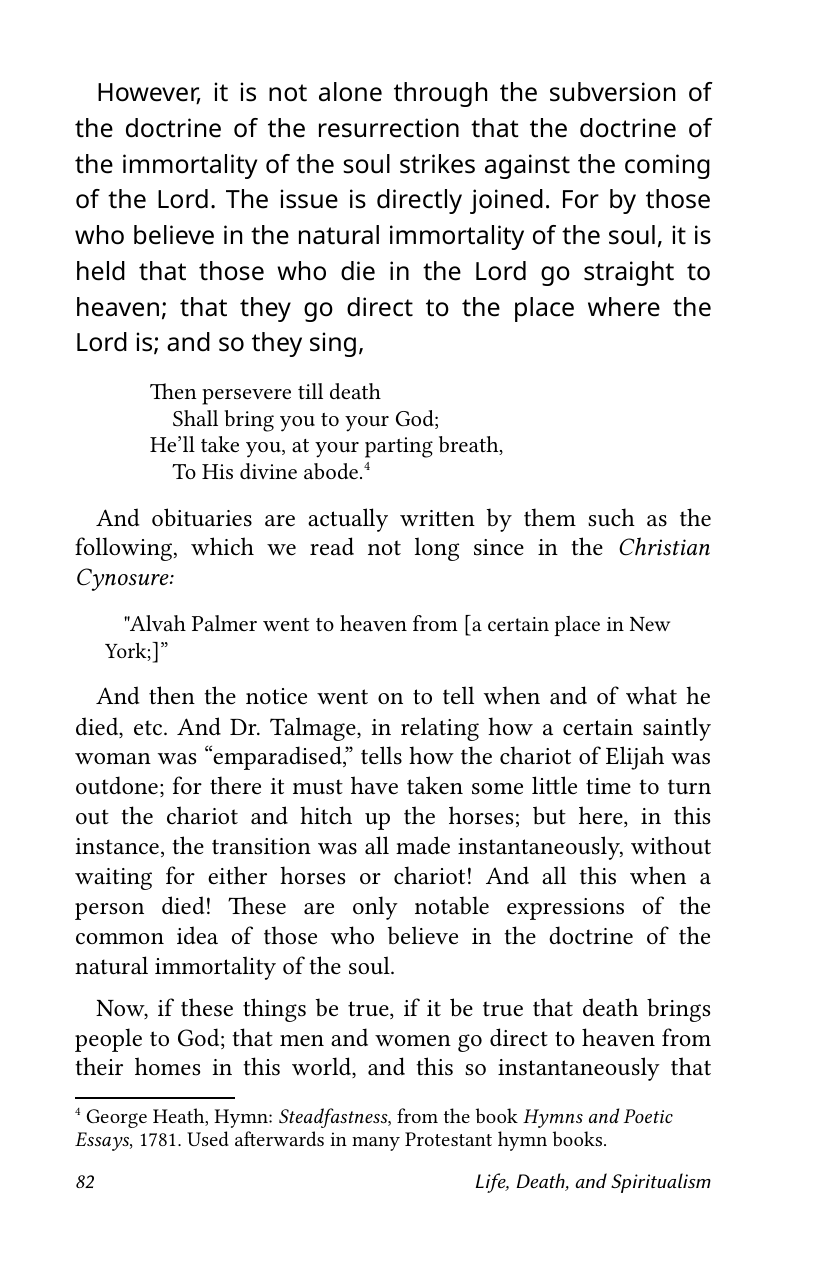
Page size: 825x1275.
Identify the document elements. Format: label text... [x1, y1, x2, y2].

text Now, if these things be true, if it be true that death brings people to God; that men and women go direct to heaven from their homes in this world, and this so instantaneously that [75, 994, 712, 1082]
text Then persevere till death [150, 379, 712, 405]
text "Alvah Palmer went to heaven from [a certain place in New York;]” [105, 611, 682, 664]
text And obituaries are actually written by them such as the following, which we read not long since in the Christian Cynosure: [75, 503, 712, 592]
text And then the notice went on to tell when and of what he died, etc. And Dr. Talmage, in relating how a certain saintly woman was “emparadised,” tells how the chariot of Elijah was outdone; for there it must have taken some little time to turn out the chariot and hitch up the horses; but here, in this instance, the transition was all made instantaneously, without waiting for either horses or chariot! And all this when a person died! These are only notable expressions of the common idea of those who believe in the doctrine of the natural immortality of the soul. [75, 683, 712, 980]
text George Heath, Hymn: Steadfastness, from the book Hymns and Poetic Essays, 1781. Used afterwards in many Protestant hymn books. [75, 1104, 712, 1152]
text To His divine abode. [150, 459, 712, 485]
text However, it is not alone through the subversion of the doctrine of the resurrection that the doctrine of the immortality of the soul strikes against the coming of the Lord. The issue is directly joined. For by those who believe in the natural immortality of the soul, it is held that those who die in the Lord go straight to heaven; that they go direct to the place where the Lord is; and so they sing, [75, 75, 712, 359]
text He’ll take you, at your parting breath, [150, 432, 712, 458]
text Shall bring you to your God; [150, 406, 712, 432]
